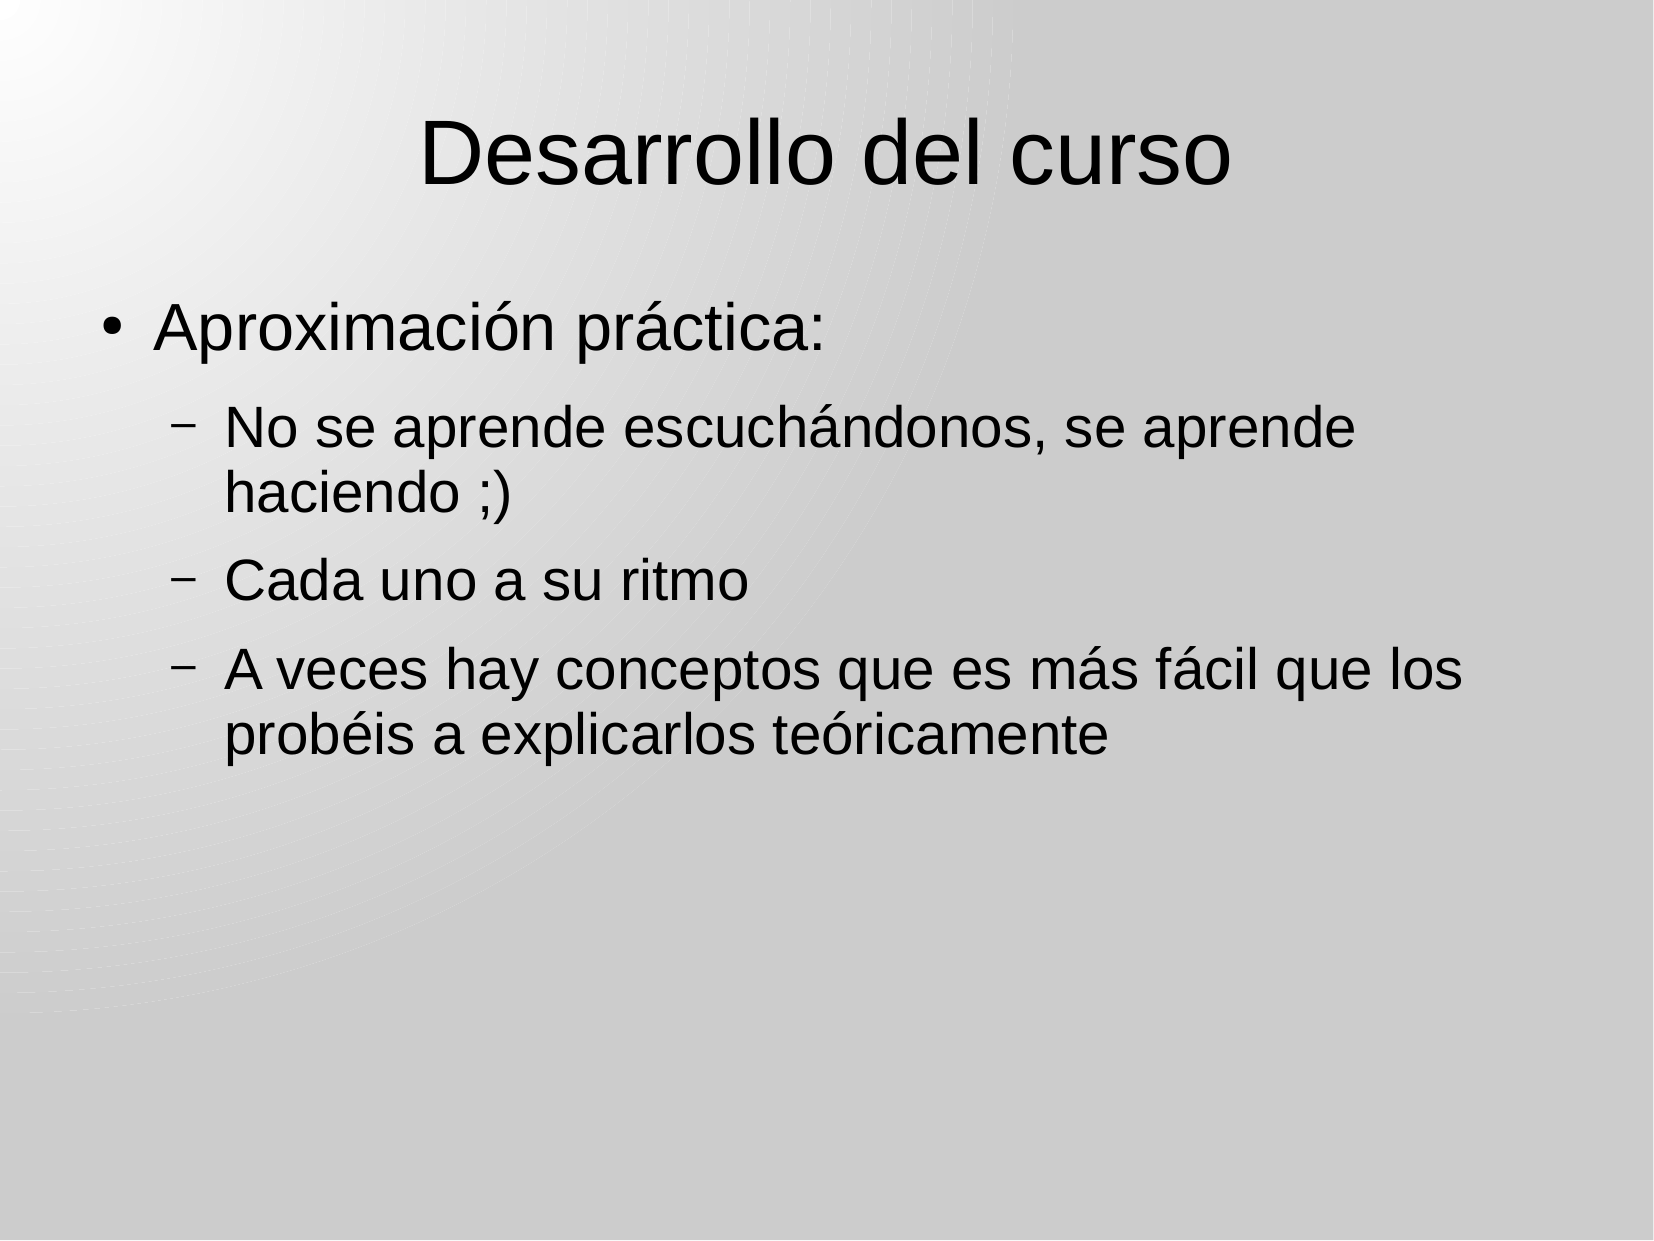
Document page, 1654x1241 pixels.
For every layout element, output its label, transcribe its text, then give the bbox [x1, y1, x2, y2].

title Desarrollo del curso [82, 49, 1571, 257]
list Aproximación práctica: No se aprende escuchándonos, se aprende haciendo ;) Cada uno a su ritmo A veces hay conceptos que es más fácil que los probéis a explicarlos teóricamente [82, 290, 1538, 1109]
